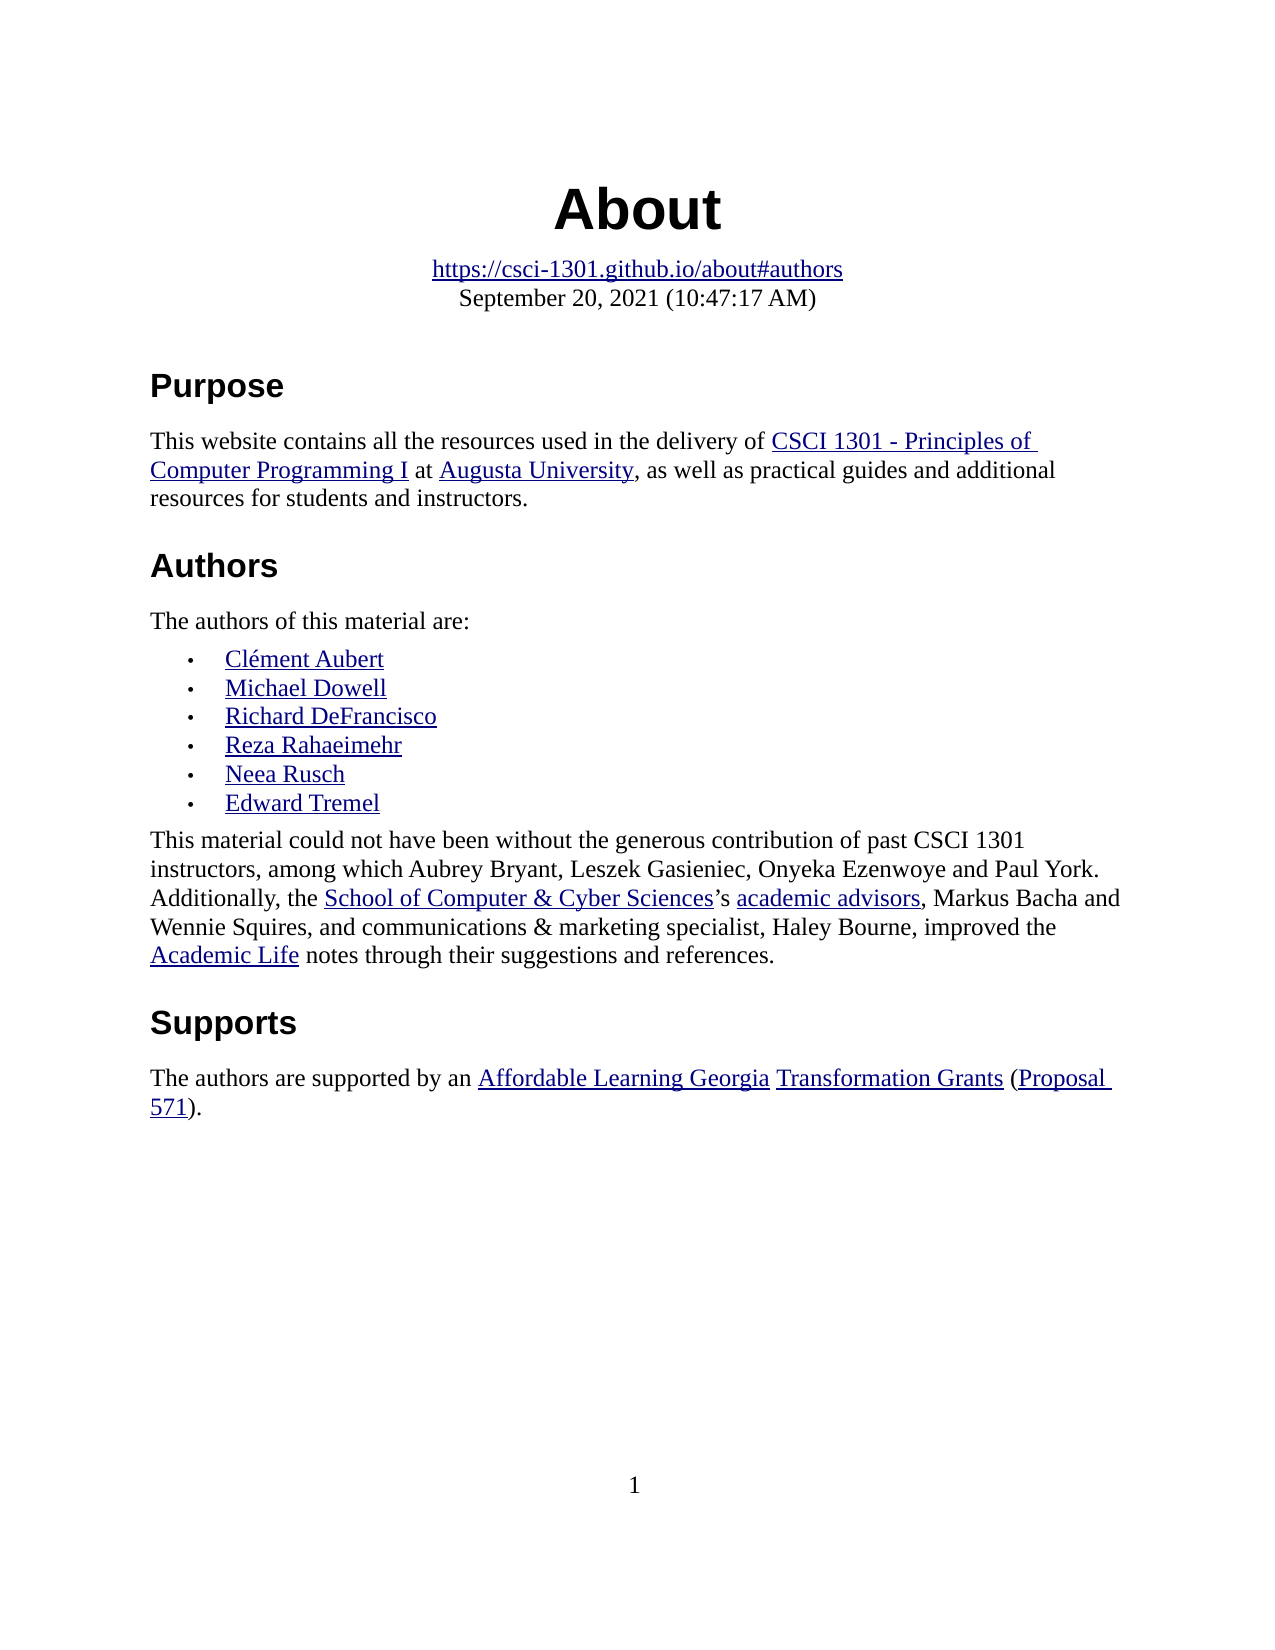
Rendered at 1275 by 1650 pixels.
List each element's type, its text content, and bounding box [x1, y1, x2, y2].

list Edward Tremel [187, 788, 1125, 816]
text The authors are supported by an Affordable Learning Georgia Transformation Grants (Proposal 571). [150, 1063, 1125, 1121]
list Clément Aubert [187, 644, 1125, 673]
text This website contains all the resources used in the delivery of CSCI 1301 - Principles of Computer Programming I at Augusta University, as well as practical guides and additional resources for students and instructors. [150, 426, 1125, 512]
list Reza Rahaeimehr [187, 730, 1125, 759]
text September 20, 2021 (10:47:17 AM) [150, 283, 1125, 312]
list Michael Dowell [187, 673, 1125, 701]
subtitle Supports [150, 1003, 1125, 1042]
subtitle Authors [150, 546, 1125, 585]
text The authors of this material are: [150, 606, 1125, 635]
list Richard DeFrancisco [187, 701, 1125, 730]
title About [150, 175, 1125, 242]
subtitle Purpose [150, 366, 1125, 404]
list Neea Rusch [187, 759, 1125, 788]
text This material could not have been without the generous contribution of past CSCI 1301 instructors, among which Aubrey Bryant, Leszek Gasieniec, Onyeka Ezenwoye and Paul York. Additionally, the School of Computer & Cyber Sciences’s academic advisors, Markus Bacha and Wennie Squires, and communications & marketing specialist, Haley Bourne, improved the Academic Life notes through their suggestions and references. [150, 825, 1125, 969]
text https://csci-1301.github.io/about#authors [150, 254, 1125, 283]
